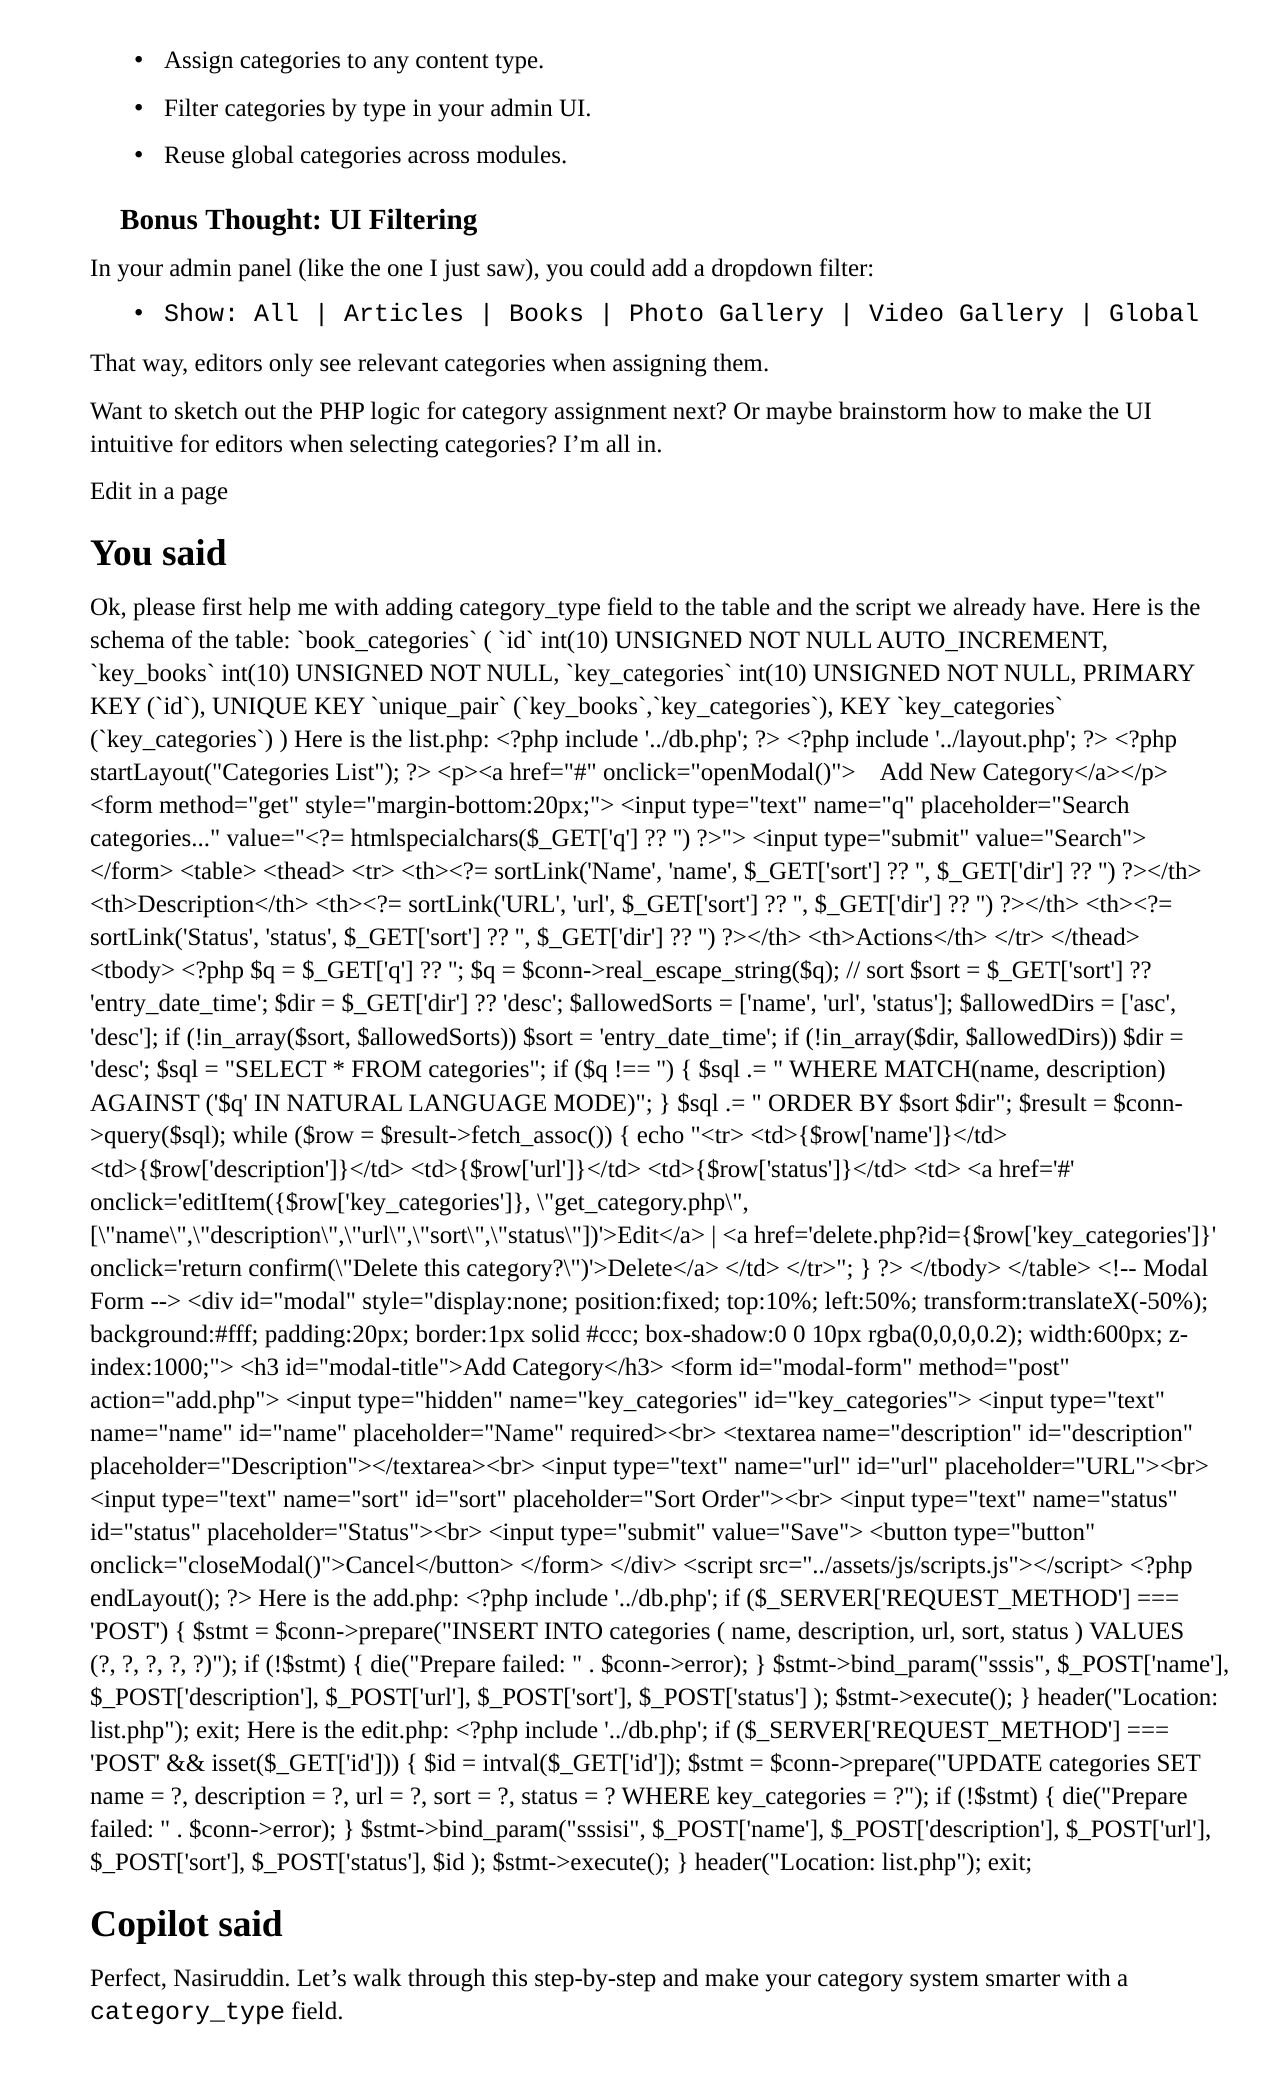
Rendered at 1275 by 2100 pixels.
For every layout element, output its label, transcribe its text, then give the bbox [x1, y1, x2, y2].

text Ok, please first help me with adding category_type field to the table and the script we already have. Here is the schema of the table: `book_categories` ( `id` int(10) UNSIGNED NOT NULL AUTO_INCREMENT, `key_books` int(10) UNSIGNED NOT NULL, `key_categories` int(10) UNSIGNED NOT NULL, PRIMARY KEY (`id`), UNIQUE KEY `unique_pair` (`key_books`,`key_categories`), KEY `key_categories` (`key_categories`) ) Here is the list.php: <?php include '../db.php'; ?> <?php include '../layout.php'; ?> <?php startLayout("Categories List"); ?> <p><a href="#" onclick="openModal()">➕ Add New Category</a></p> <form method="get" style="margin-bottom:20px;"> <input type="text" name="q" placeholder="Search categories..." value="<?= htmlspecialchars($_GET['q'] ?? '') ?>"> <input type="submit" value="Search"> </form> <table> <thead> <tr> <th><?= sortLink('Name', 'name', $_GET['sort'] ?? '', $_GET['dir'] ?? '') ?></th> <th>Description</th> <th><?= sortLink('URL', 'url', $_GET['sort'] ?? '', $_GET['dir'] ?? '') ?></th> <th><?= sortLink('Status', 'status', $_GET['sort'] ?? '', $_GET['dir'] ?? '') ?></th> <th>Actions</th> </tr> </thead> <tbody> <?php $q = $_GET['q'] ?? ''; $q = $conn->real_escape_string($q); // sort $sort = $_GET['sort'] ?? 'entry_date_time'; $dir = $_GET['dir'] ?? 'desc'; $allowedSorts = ['name', 'url', 'status']; $allowedDirs = ['asc', 'desc']; if (!in_array($sort, $allowedSorts)) $sort = 'entry_date_time'; if (!in_array($dir, $allowedDirs)) $dir = 'desc'; $sql = "SELECT * FROM categories"; if ($q !== '') { $sql .= " WHERE MATCH(name, description) AGAINST ('$q' IN NATURAL LANGUAGE MODE)"; } $sql .= " ORDER BY $sort $dir"; $result = $conn->query($sql); while ($row = $result->fetch_assoc()) { echo "<tr> <td>{$row['name']}</td> <td>{$row['description']}</td> <td>{$row['url']}</td> <td>{$row['status']}</td> <td> <a href='#' onclick='editItem({$row['key_categories']}, \"get_category.php\", [\"name\",\"description\",\"url\",\"sort\",\"status\"])'>Edit</a> | <a href='delete.php?id={$row['key_categories']}' onclick='return confirm(\"Delete this category?\")'>Delete</a> </td> </tr>"; } ?> </tbody> </table> <!-- Modal Form --> <div id="modal" style="display:none; position:fixed; top:10%; left:50%; transform:translateX(-50%); background:#fff; padding:20px; border:1px solid #ccc; box-shadow:0 0 10px rgba(0,0,0,0.2); width:600px; z-index:1000;"> <h3 id="modal-title">Add Category</h3> <form id="modal-form" method="post" action="add.php"> <input type="hidden" name="key_categories" id="key_categories"> <input type="text" name="name" id="name" placeholder="Name" required><br> <textarea name="description" id="description" placeholder="Description"></textarea><br> <input type="text" name="url" id="url" placeholder="URL"><br> <input type="text" name="sort" id="sort" placeholder="Sort Order"><br> <input type="text" name="status" id="status" placeholder="Status"><br> <input type="submit" value="Save"> <button type="button" onclick="closeModal()">Cancel</button> </form> </div> <script src="../assets/js/scripts.js"></script> <?php endLayout(); ?> Here is the add.php: <?php include '../db.php'; if ($_SERVER['REQUEST_METHOD'] === 'POST') { $stmt = $conn->prepare("INSERT INTO categories ( name, description, url, sort, status ) VALUES (?, ?, ?, ?, ?)"); if (!$stmt) { die("Prepare failed: " . $conn->error); } $stmt->bind_param("sssis", $_POST['name'], $_POST['description'], $_POST['url'], $_POST['sort'], $_POST['status'] ); $stmt->execute(); } header("Location: list.php"); exit; Here is the edit.php: <?php include '../db.php'; if ($_SERVER['REQUEST_METHOD'] === 'POST' && isset($_GET['id'])) { $id = intval($_GET['id']); $stmt = $conn->prepare("UPDATE categories SET name = ?, description = ?, url = ?, sort = ?, status = ? WHERE key_categories = ?"); if (!$stmt) { die("Prepare failed: " . $conn->error); } $stmt->bind_param("sssisi", $_POST['name'], $_POST['description'], $_POST['url'], $_POST['sort'], $_POST['status'], $id ); $stmt->execute(); } header("Location: list.php"); exit; [90, 592, 1230, 1876]
subtitle You said [90, 530, 1230, 573]
list Show: All | Articles | Books | Photo Gallery | Video Gallery | Global [134, 301, 1230, 329]
list Filter categories by type in your admin UI. [134, 93, 1230, 121]
subtitle Copilot said [90, 1901, 1230, 1944]
subtitle 🧠 Bonus Thought: UI Filtering [90, 202, 1230, 236]
text Want to sketch out the PHP logic for category assignment next? Or maybe brainstorm how to make the UI intuitive for editors when selecting categories? I’m all in. [90, 396, 1230, 457]
list Reuse global categories across modules. [134, 140, 1230, 169]
text In your admin panel (like the one I just saw), you could add a dropdown filter: [90, 253, 1230, 282]
text Perfect, Nasiruddin. Let’s walk through this step-by-step and make your category system smarter with a category_type field. [90, 1963, 1230, 2027]
text That way, editors only see relevant categories when assigning them. [90, 348, 1230, 377]
list Assign categories to any content type. [134, 45, 1230, 74]
text Edit in a page [90, 476, 1230, 505]
